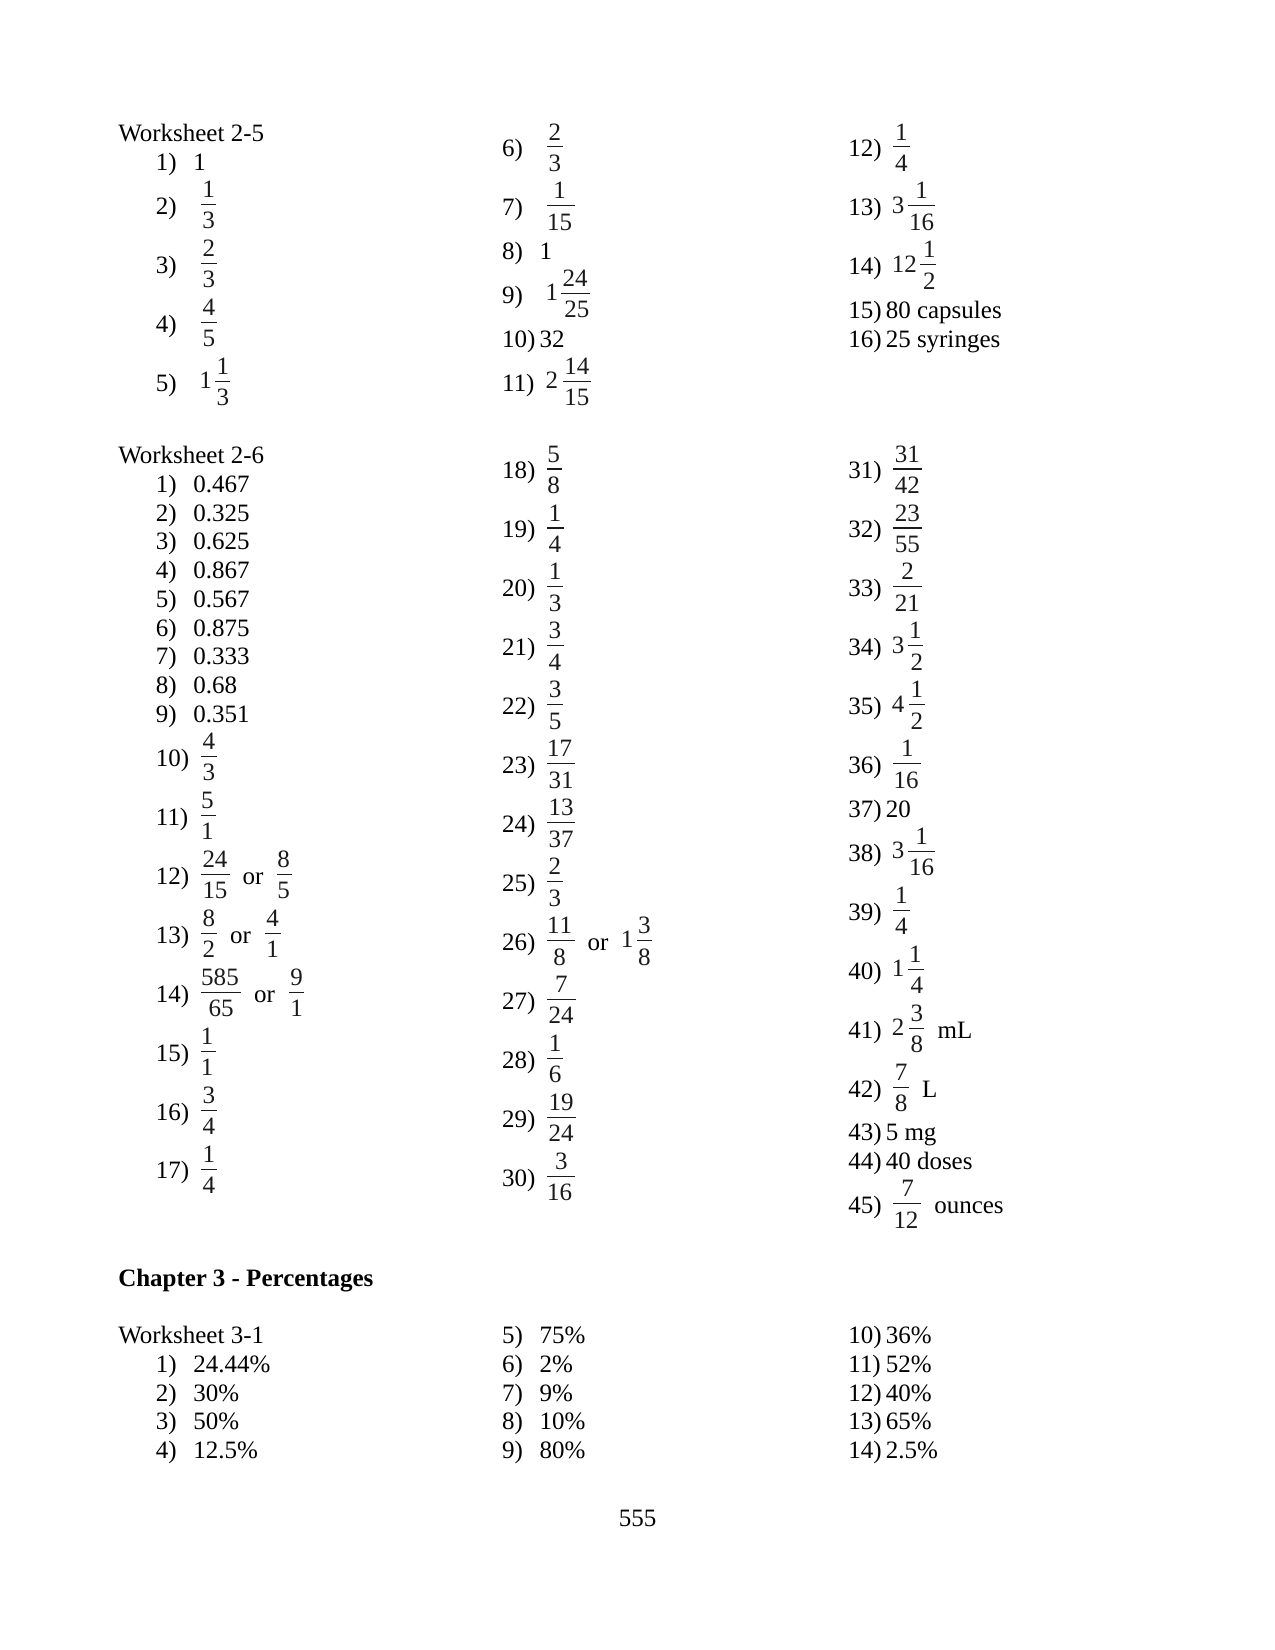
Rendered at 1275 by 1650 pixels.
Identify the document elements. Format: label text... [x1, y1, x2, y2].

list 0.625 [156, 526, 464, 555]
list or [156, 846, 464, 904]
list 1 [156, 147, 464, 176]
list ounces [848, 1175, 1157, 1234]
list 52% [848, 1349, 1157, 1378]
list 1 [502, 236, 811, 265]
list 10% [502, 1406, 811, 1435]
list mL [848, 999, 1157, 1058]
list 12.5% [156, 1435, 464, 1464]
list 25 syringes [848, 324, 1157, 352]
list 80 capsules [848, 295, 1157, 324]
list 80% [502, 1435, 811, 1464]
list 65% [848, 1406, 1157, 1435]
list 2.5% [848, 1435, 1157, 1464]
list 9% [502, 1378, 811, 1406]
list 0.68 [156, 670, 464, 699]
list or [156, 904, 464, 963]
list L [848, 1058, 1157, 1117]
list 75% [502, 1320, 811, 1349]
text Worksheet 2-6 [118, 440, 464, 469]
list 40% [848, 1378, 1157, 1406]
list or [502, 912, 811, 971]
text Worksheet 2-5 [118, 118, 464, 147]
list 0.567 [156, 584, 464, 613]
list 36% [848, 1320, 1157, 1349]
list 30% [156, 1378, 464, 1406]
list 0.467 [156, 469, 464, 498]
list 20 [848, 794, 1157, 823]
list 0.351 [156, 699, 464, 728]
list 2% [502, 1349, 811, 1378]
list 50% [156, 1406, 464, 1435]
list 32 [502, 324, 811, 352]
text Chapter 3 - Percentages [118, 1263, 1157, 1291]
list or [156, 963, 464, 1022]
list 40 doses [848, 1146, 1157, 1175]
list 0.875 [156, 613, 464, 641]
text Worksheet 3-1 [118, 1320, 464, 1349]
list 24.44% [156, 1349, 464, 1378]
list 5 mg [848, 1117, 1157, 1146]
list 0.333 [156, 641, 464, 670]
list 0.867 [156, 555, 464, 584]
list 0.325 [156, 498, 464, 526]
